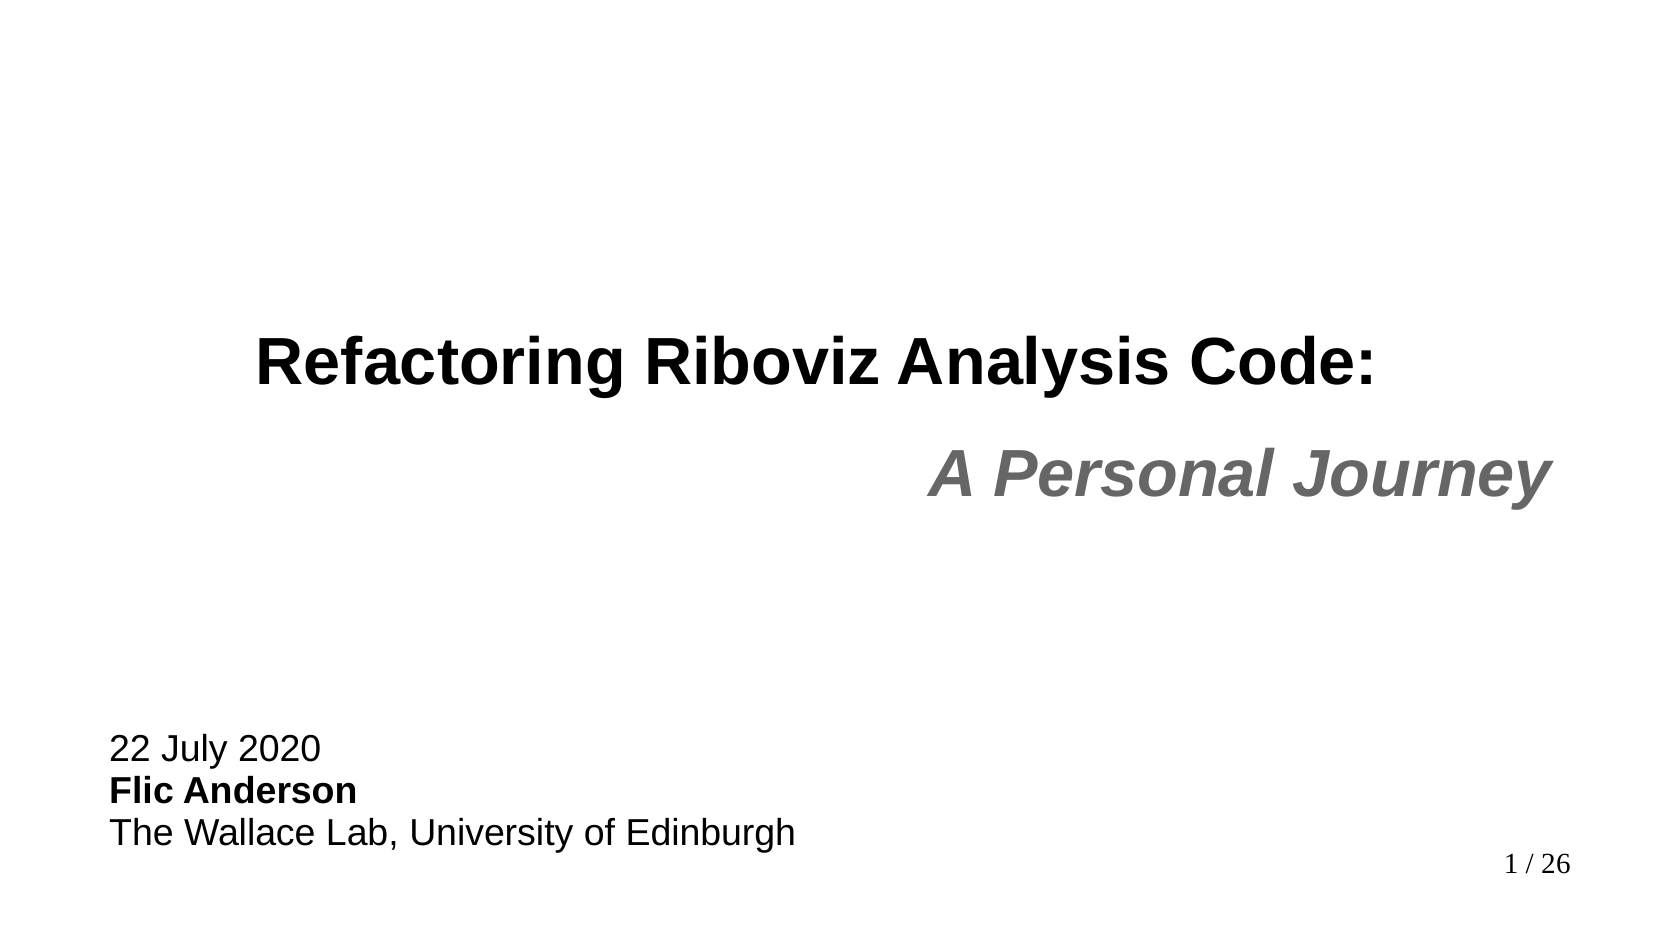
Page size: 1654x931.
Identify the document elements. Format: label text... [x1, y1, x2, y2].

text_box Refactoring Riboviz Analysis Code: A Personal Journey [82, 129, 1571, 669]
text_box 22 July 2020 Flic Anderson The Wallace Lab, University of Edinburgh [94, 720, 1016, 862]
